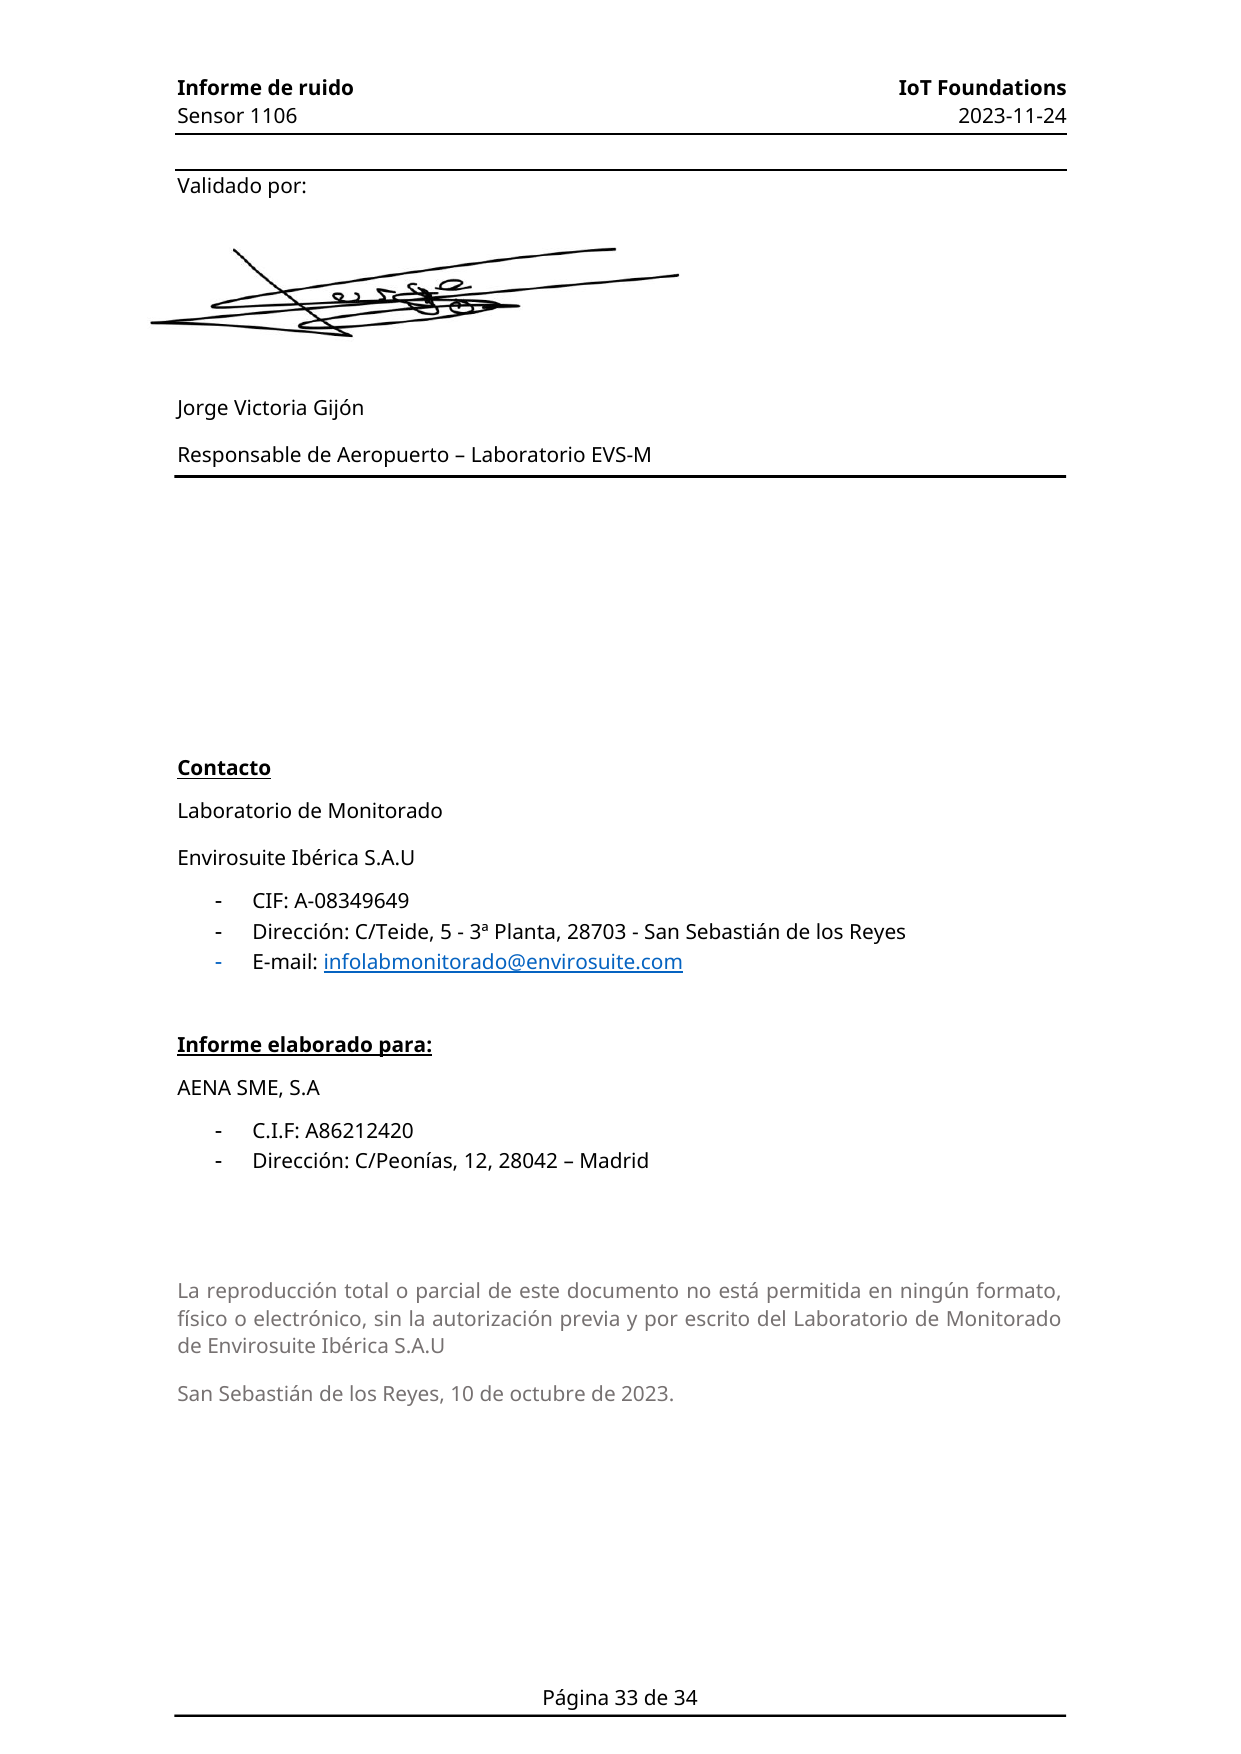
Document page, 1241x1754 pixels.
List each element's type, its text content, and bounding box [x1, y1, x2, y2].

table_cell [575, 171, 1067, 201]
text Responsable de Aeropuerto – Laboratorio EVS-M [177, 441, 1090, 469]
list Dirección: C/Teide, 5 - 3ª Planta, 28703 - San Sebastián de los Reyes [215, 917, 1090, 945]
text San Sebastián de los Reyes, 10 de octubre de 2023. [177, 1379, 1090, 1407]
table_cell Sensor 1106 [175, 102, 575, 130]
table_cell 2023-11-24 [575, 102, 1067, 130]
table_cell [175, 135, 575, 169]
text La reproducción total o parcial de este documento no está permitida en ningún formato, físico o electrónico, sin la autorización previa y por escrito del Laboratorio de Monitorado de Envirosuite Ibérica S.A.U [177, 1276, 1062, 1360]
text Informe elaborado para: [177, 1030, 1090, 1059]
table_cell [575, 135, 1067, 169]
list CIF: A-08349649 [215, 887, 1090, 915]
text AENA SME, S.A [177, 1073, 1090, 1102]
table_header IoT Foundations [575, 73, 1067, 102]
text Jorge Victoria Gijón [177, 393, 1090, 422]
list C.I.F: A86212420 [215, 1116, 1090, 1144]
text Envirosuite Ibérica S.A.U [177, 843, 1090, 872]
table_cell Validado por: [175, 171, 575, 201]
list Dirección: C/Peonías, 12, 28042 – Madrid [215, 1146, 1090, 1175]
picture [147, 222, 681, 355]
table_header Informe de ruido [175, 73, 575, 102]
text Página 33 de 34 [150, 1683, 1089, 1712]
list E-mail: infolabmonitorado@envirosuite.com [215, 947, 1090, 976]
text Contacto [177, 753, 1090, 782]
text Laboratorio de Monitorado [177, 796, 1090, 824]
